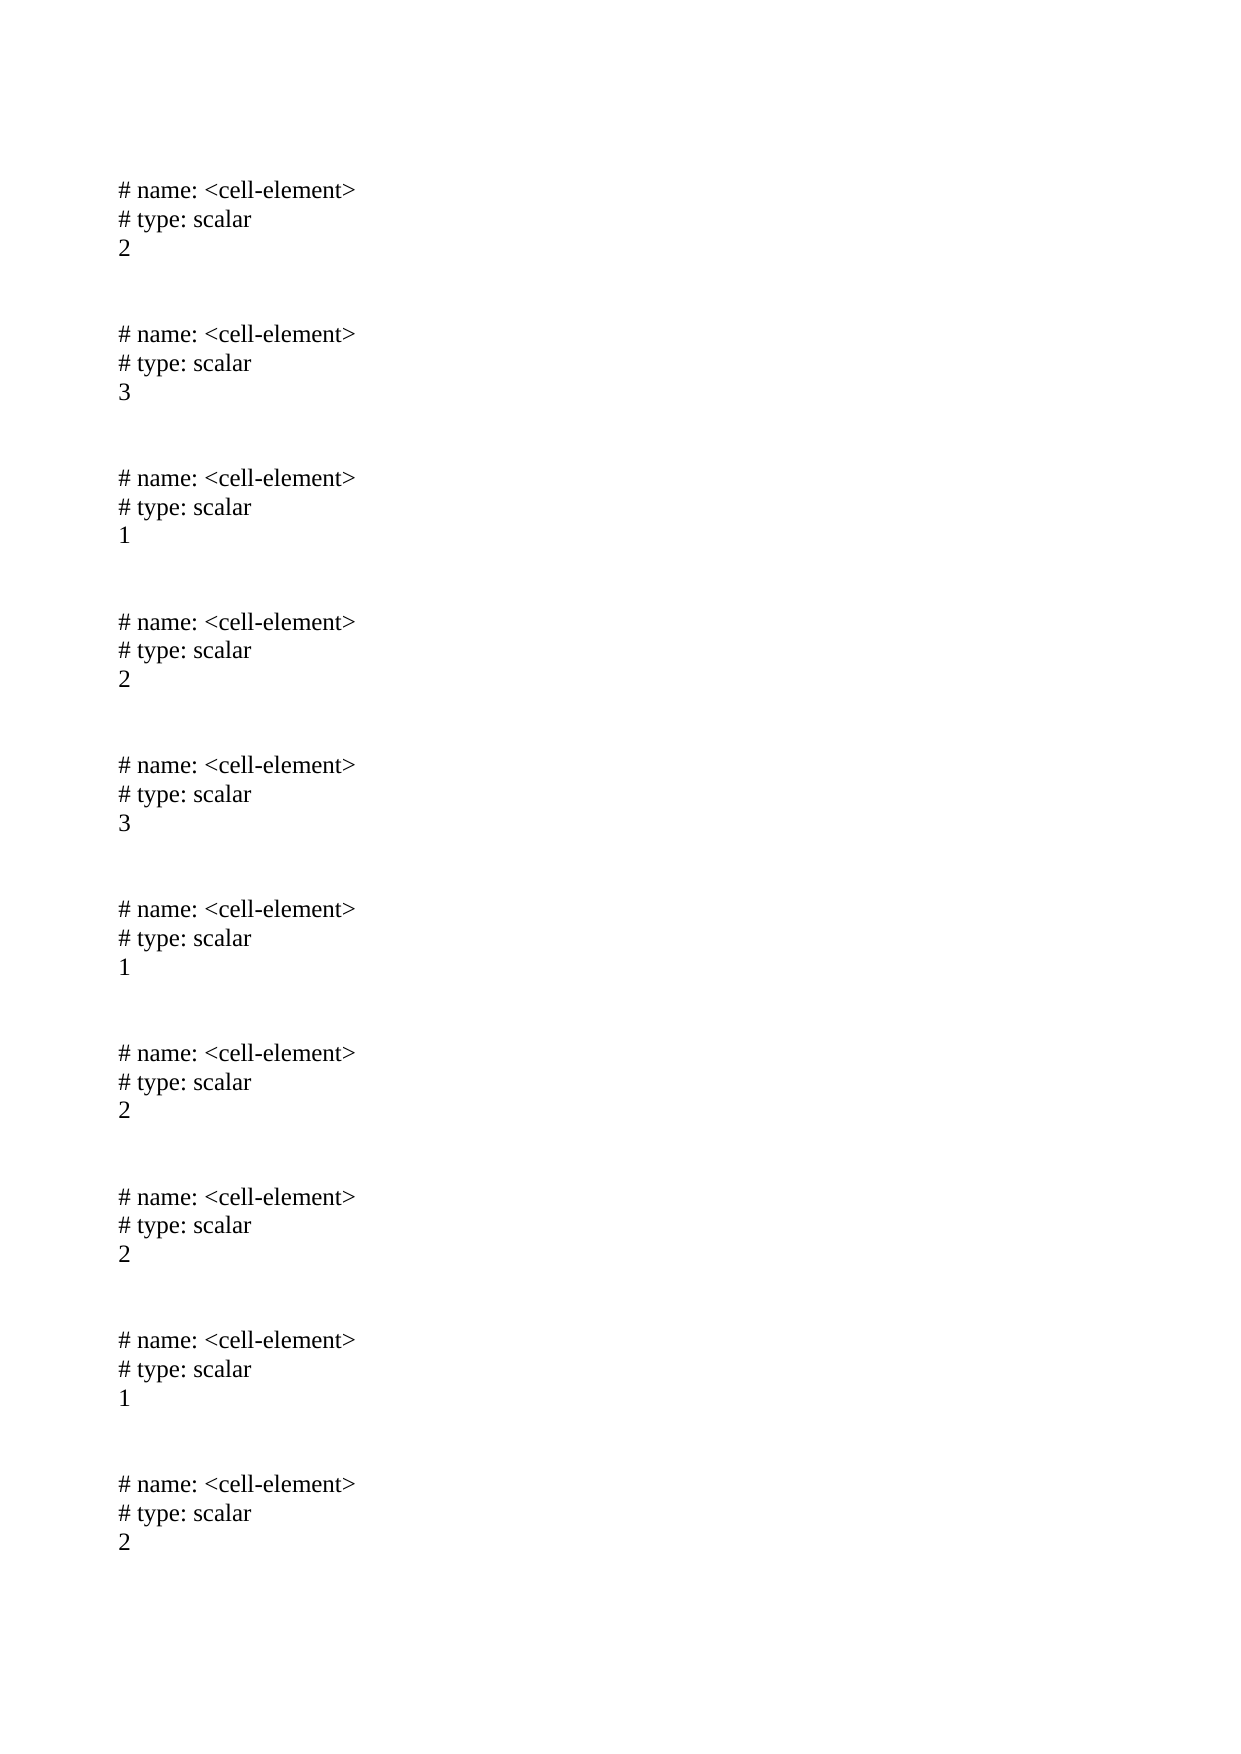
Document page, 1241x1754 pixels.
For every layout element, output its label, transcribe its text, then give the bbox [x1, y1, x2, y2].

text 2 [118, 233, 1122, 262]
text # name: <cell-element> [118, 1469, 1122, 1498]
text # type: scalar [118, 1354, 1122, 1383]
text # type: scalar [118, 204, 1122, 233]
text 2 [118, 664, 1122, 693]
text # name: <cell-element> [118, 894, 1122, 923]
text 1 [118, 1383, 1122, 1412]
text # name: <cell-element> [118, 319, 1122, 348]
text 2 [118, 1096, 1122, 1124]
text 1 [118, 521, 1122, 549]
text 2 [118, 1239, 1122, 1268]
text # name: <cell-element> [118, 751, 1122, 779]
text 3 [118, 377, 1122, 406]
text # name: <cell-element> [118, 1326, 1122, 1354]
text 2 [118, 1527, 1122, 1556]
text # type: scalar [118, 636, 1122, 664]
text # type: scalar [118, 923, 1122, 952]
text # name: <cell-element> [118, 463, 1122, 492]
text # name: <cell-element> [118, 176, 1122, 204]
text # type: scalar [118, 1498, 1122, 1527]
text # type: scalar [118, 1067, 1122, 1096]
text # type: scalar [118, 1211, 1122, 1239]
text # name: <cell-element> [118, 1038, 1122, 1067]
text 1 [118, 952, 1122, 981]
text 3 [118, 808, 1122, 837]
text # type: scalar [118, 492, 1122, 521]
text # type: scalar [118, 779, 1122, 808]
text # name: <cell-element> [118, 1182, 1122, 1211]
text # name: <cell-element> [118, 607, 1122, 636]
text # type: scalar [118, 348, 1122, 377]
